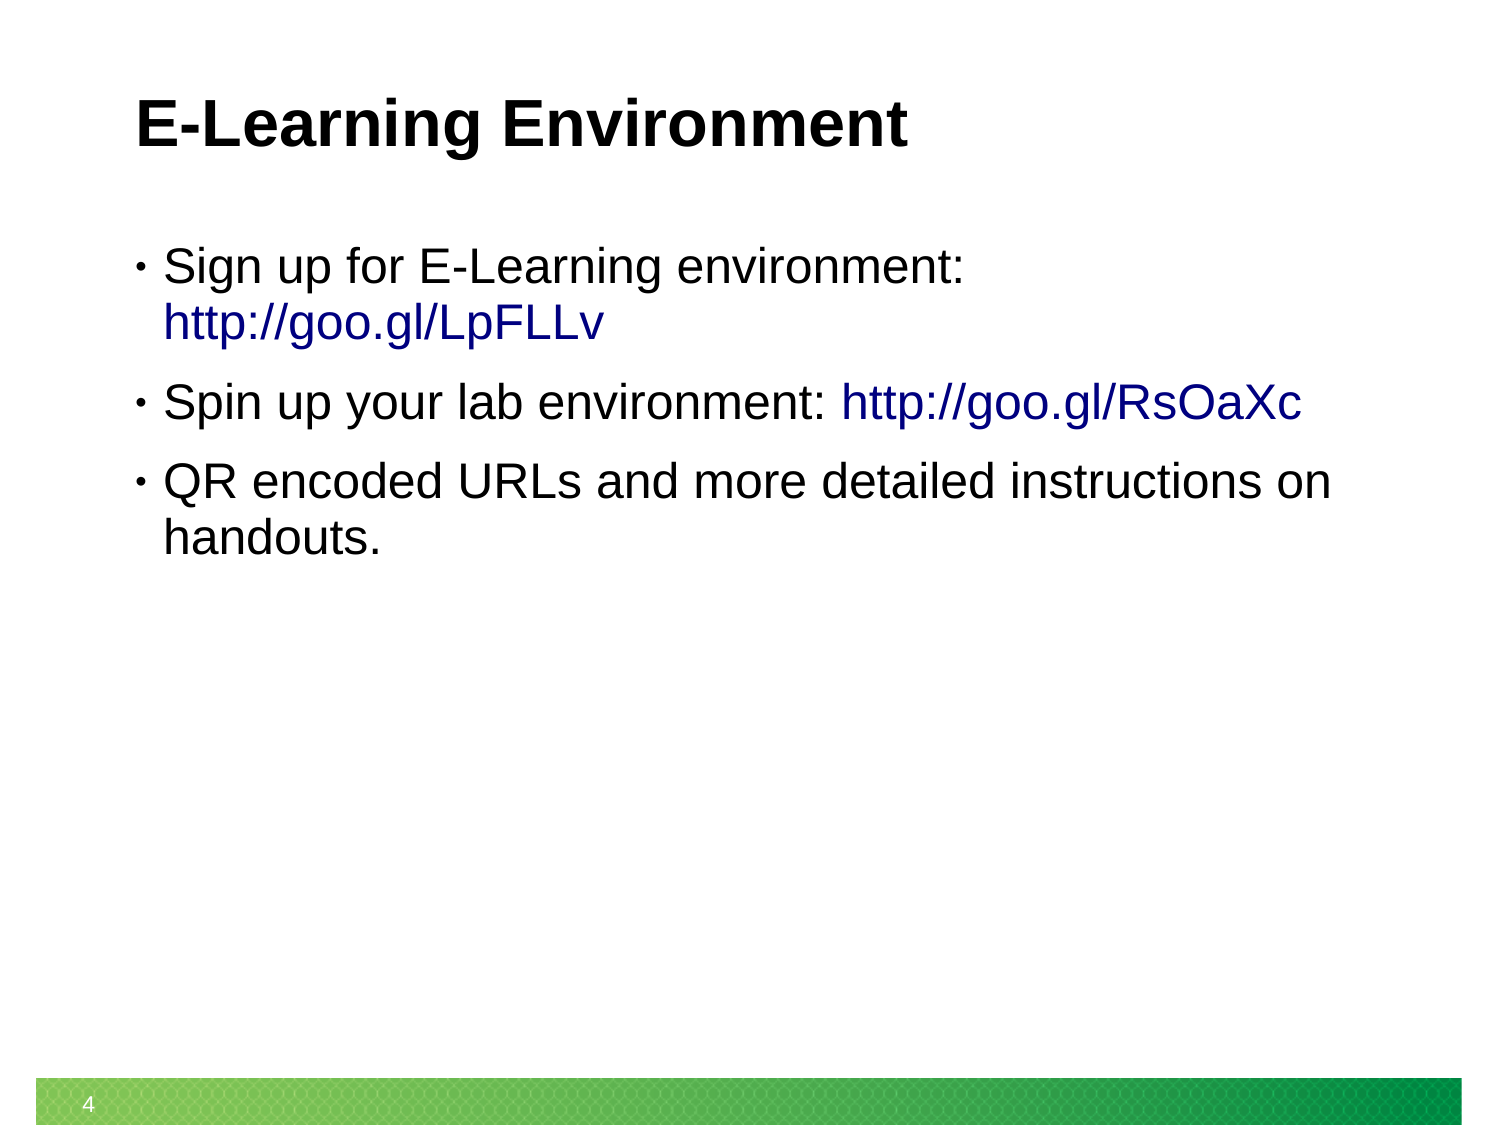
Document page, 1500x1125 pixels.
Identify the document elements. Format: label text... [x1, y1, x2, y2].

picture [36, 1078, 1462, 1125]
list Sign up for E-Learning environment: http://goo.gl/LpFLLv Spin up your lab environment: http://goo.gl/RsOaXc QR encoded URLs and more detailed instructions on handouts. [135, 238, 1372, 892]
title E-Learning Environment [135, 41, 1372, 204]
